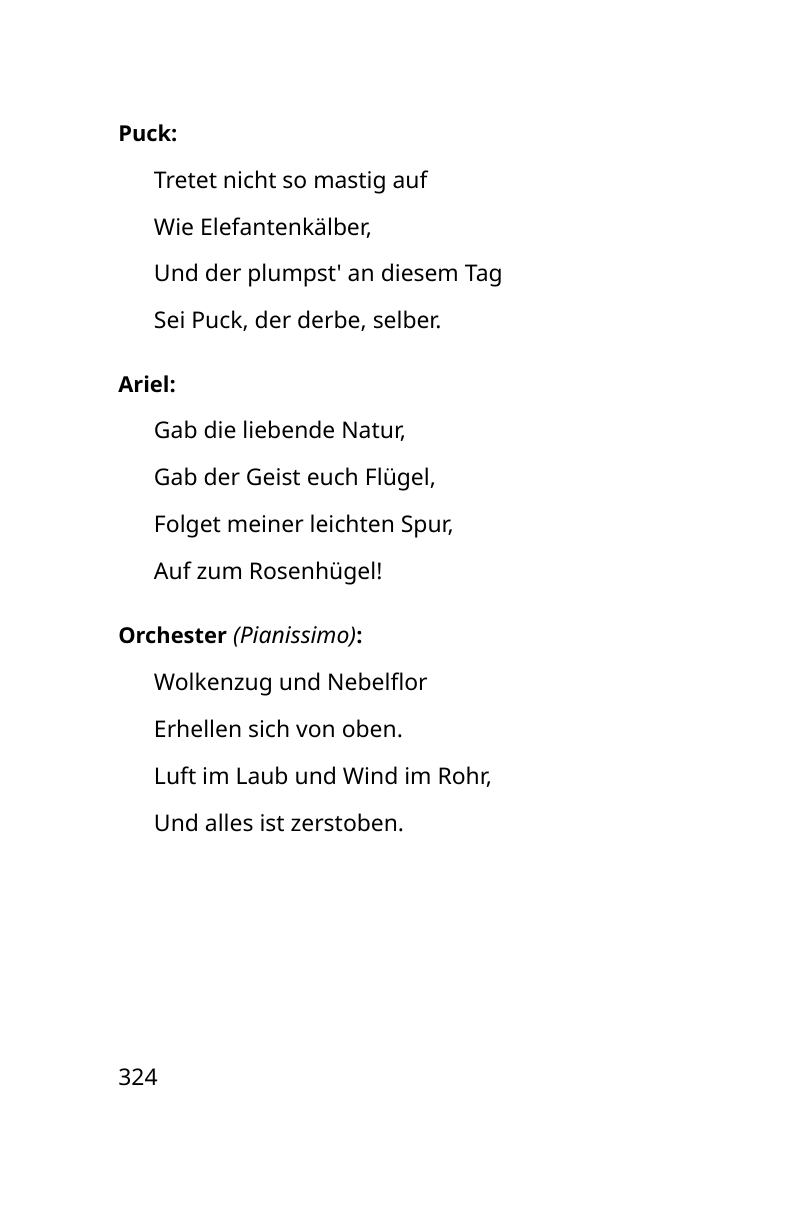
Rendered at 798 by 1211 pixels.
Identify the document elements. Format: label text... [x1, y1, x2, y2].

text Orchester (Pianissimo): Wolkenzug und Nebelflor Erhellen sich von oben. Luft im Laub und Wind im Rohr, Und alles ist zerstoben. [118, 619, 679, 838]
text Puck: Tretet nicht so mastig auf Wie Elefantenkälber, Und der plumpst' an diesem Tag Sei Puck, der derbe, selber. [118, 118, 679, 335]
text Ariel: Gab die liebende Natur, Gab der Geist euch Flügel, Folget meiner leichten Spur, Auf zum Rosenhügel! [118, 369, 679, 586]
